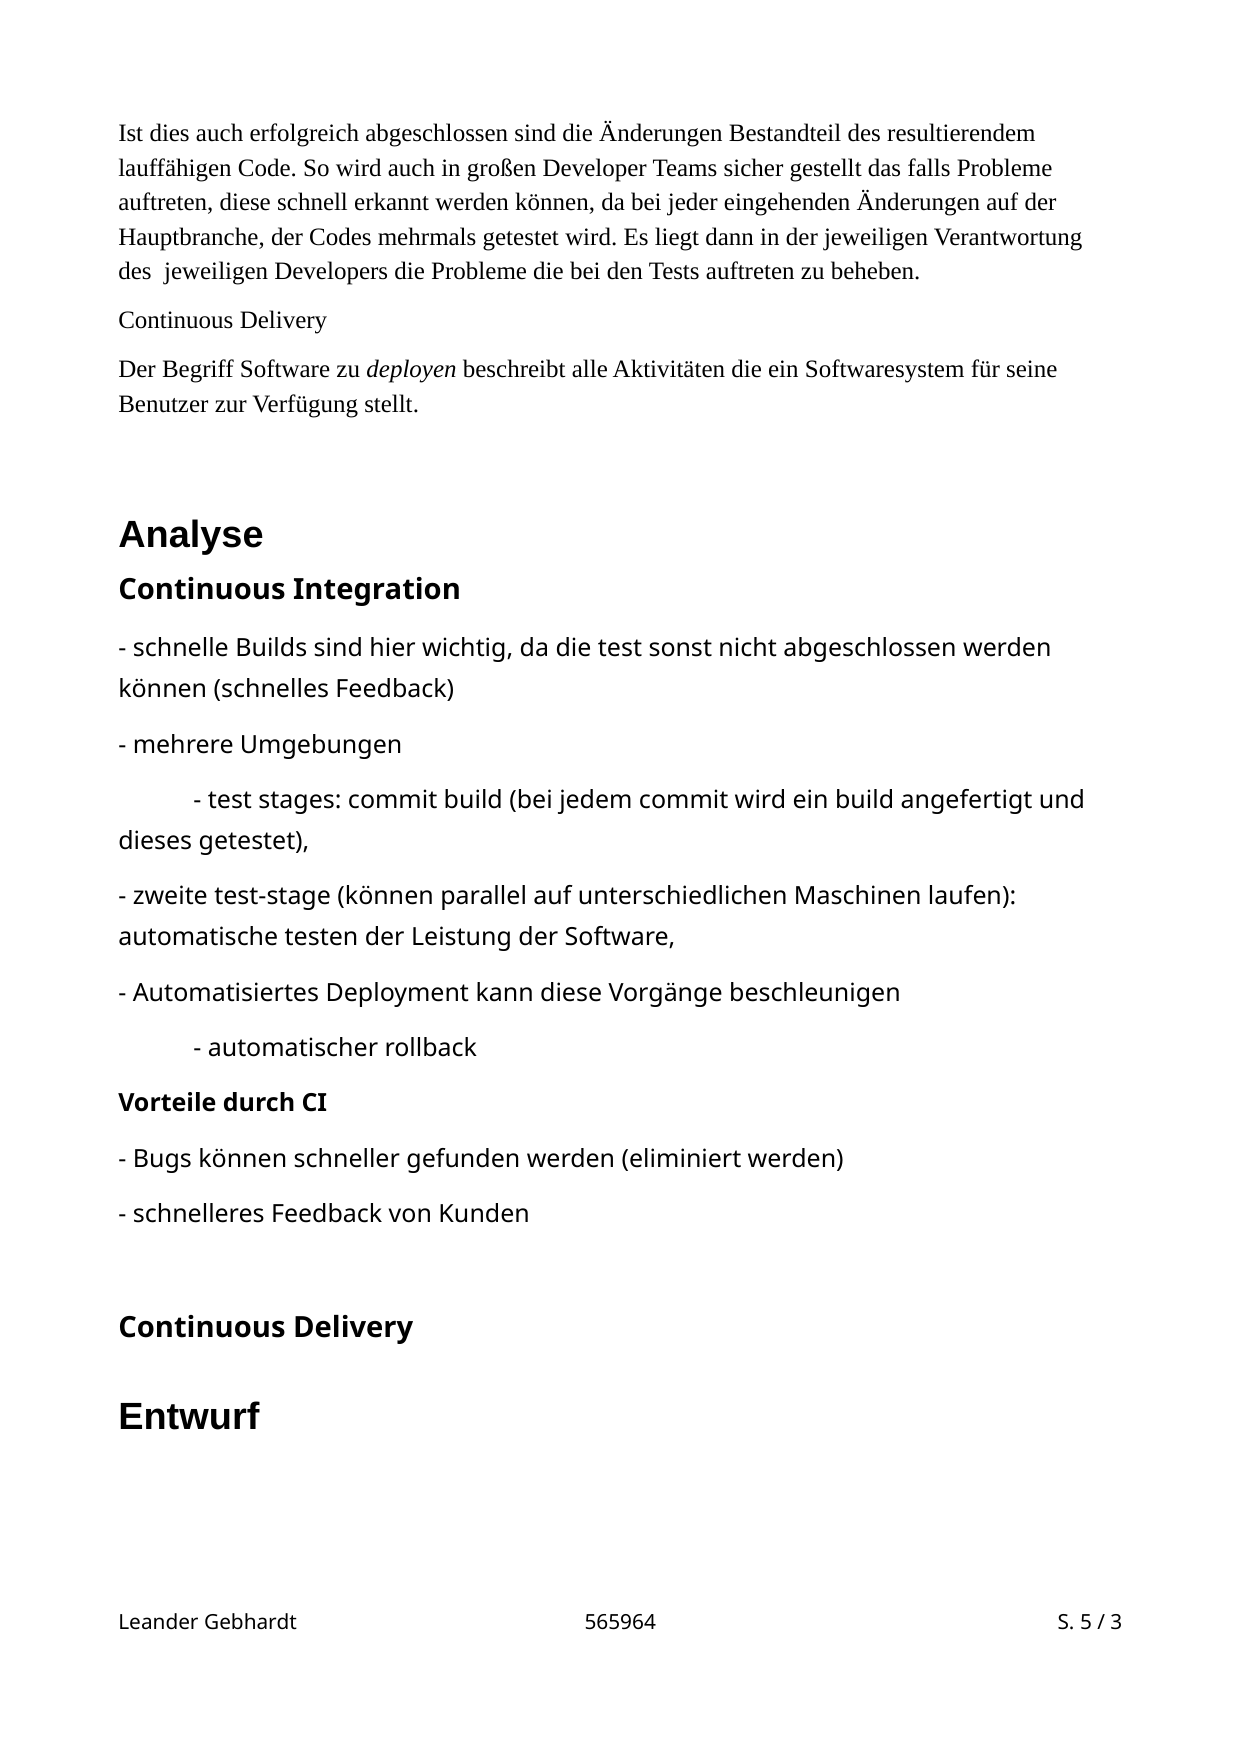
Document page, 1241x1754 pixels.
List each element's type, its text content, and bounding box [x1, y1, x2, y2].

text - mehrere Umgebungen [118, 726, 1122, 760]
text Der Begriff Software zu deployen beschreibt alle Aktivitäten die ein Softwaresystem für seine Benutzer zur Verfügung stellt. [118, 354, 1122, 417]
text Continuous Delivery [118, 1307, 1122, 1346]
text - Bugs können schneller gefunden werden (eliminiert werden) [118, 1141, 1122, 1174]
text - schnelle Builds sind hier wichtig, da die test sonst nicht abgeschlossen werden können (schnelles Feedback) [118, 630, 1122, 705]
text Vorteile durch CI [118, 1085, 1122, 1119]
text - test stages: commit build (bei jedem commit wird ein build angefertigt und dieses getestet), [118, 782, 1122, 857]
text Continuous Integration [118, 568, 1122, 608]
text - schnelleres Feedback von Kunden [118, 1196, 1122, 1230]
subtitle Analyse [118, 512, 1122, 555]
subtitle Entwurf [118, 1394, 1122, 1438]
text Continuous Delivery [118, 305, 1122, 334]
text - automatischer rollback [118, 1030, 1122, 1064]
text - Automatisiertes Deployment kann diese Vorgänge beschleunigen [118, 974, 1122, 1008]
text - zweite test-stage (können parallel auf unterschiedlichen Maschinen laufen): automatische testen der Leistung der Software, [118, 878, 1122, 953]
text Ist dies auch erfolgreich abgeschlossen sind die Änderungen Bestandteil des resultierendem lauffähigen Code. So wird auch in großen Developer Teams sicher gestellt das falls Probleme auftreten, diese schnell erkannt werden können, da bei jeder eingehenden Änderungen auf der Hauptbranche, der Codes mehrmals getestet wird. Es liegt dann in der jeweiligen Verantwortung des jeweiligen Developers die Probleme die bei den Tests auftreten zu beheben. [118, 118, 1122, 285]
